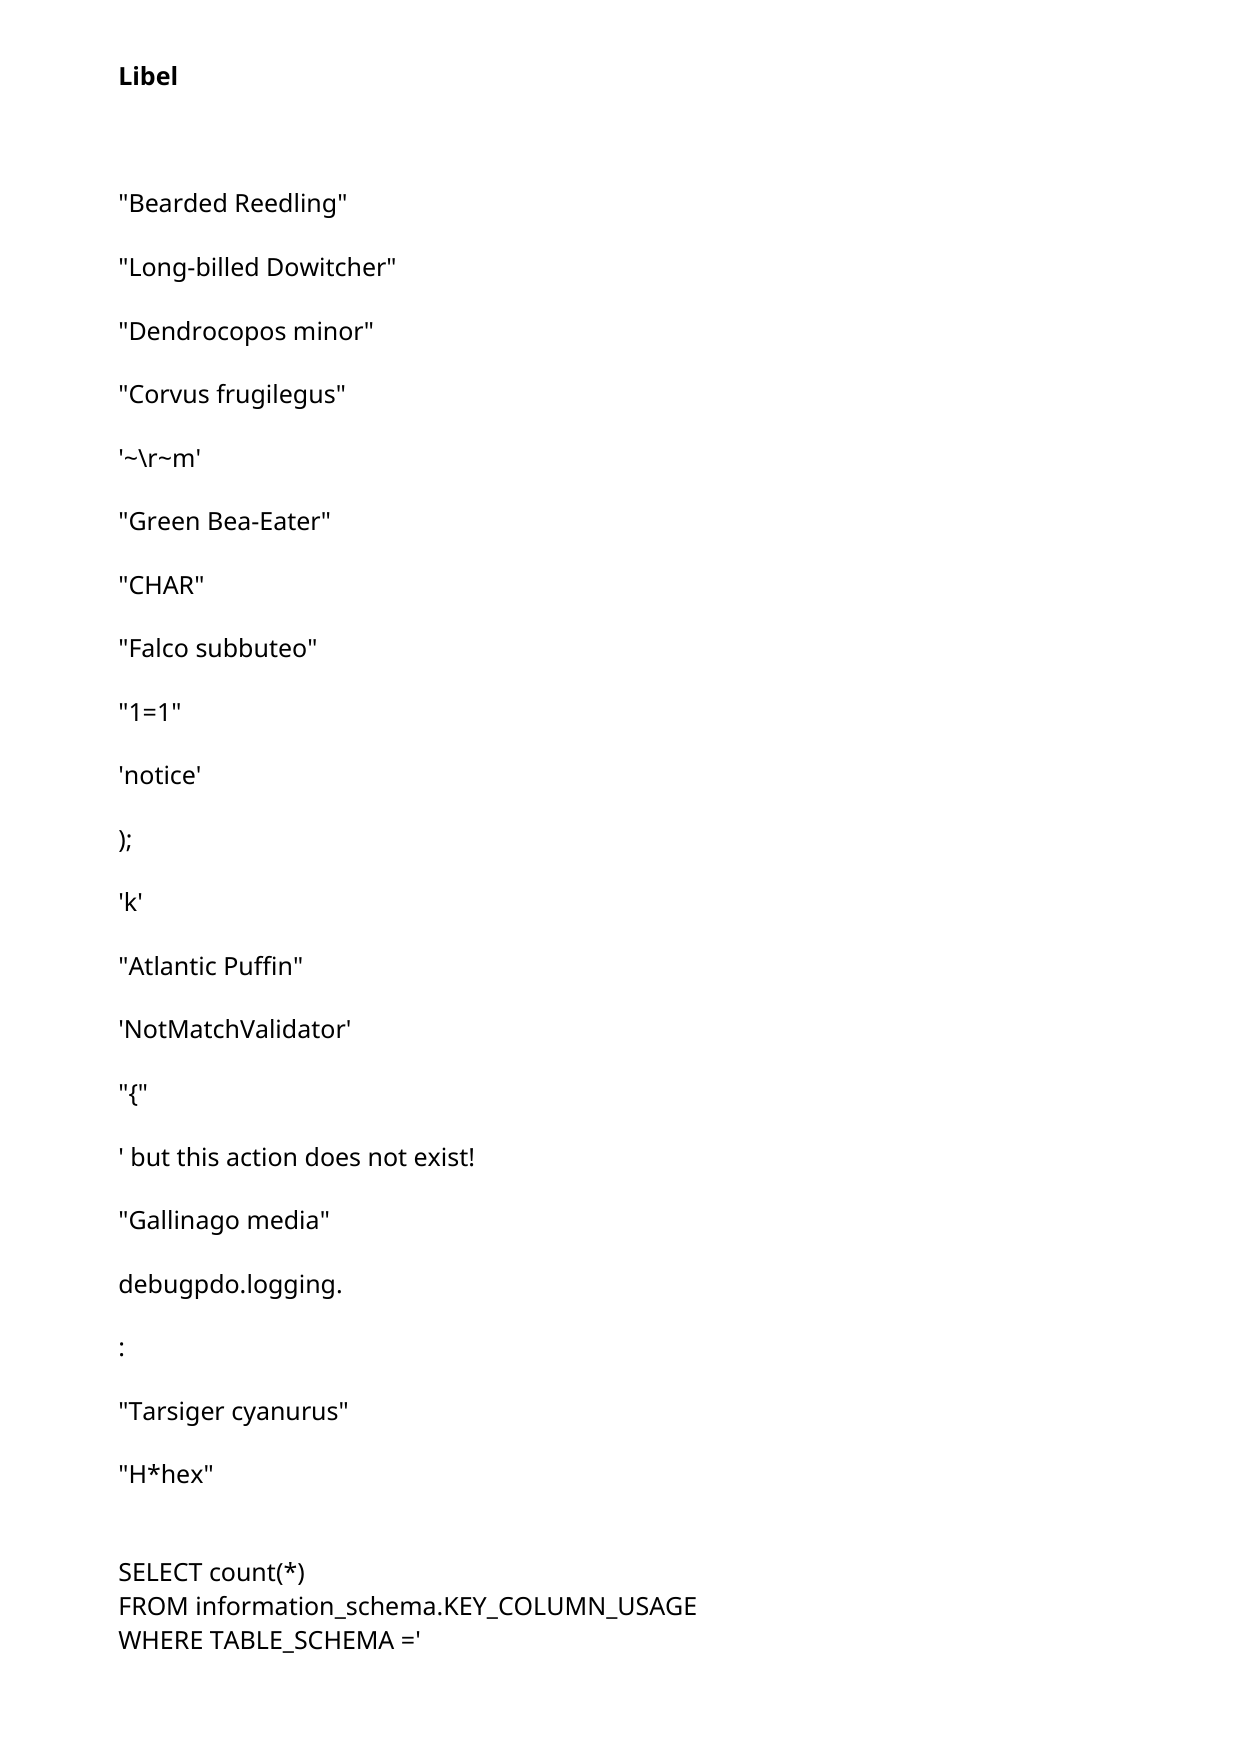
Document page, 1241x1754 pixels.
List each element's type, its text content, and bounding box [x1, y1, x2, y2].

table_cell "{" [118, 1076, 1240, 1139]
table_cell "Atlantic Puffin" [118, 949, 1240, 1012]
table_cell "Gallinago media" [118, 1203, 1240, 1266]
table_cell debugpdo.logging. [118, 1266, 1240, 1330]
table_cell "CHAR" [118, 568, 1240, 631]
table_cell : [118, 1330, 1240, 1393]
table_cell "Corvus frugilegus" [118, 377, 1240, 440]
table_cell 'NotMatchValidator' [118, 1012, 1240, 1076]
table_cell "Falco subbuteo" [118, 631, 1240, 694]
table_cell "Tarsiger cyanurus" [118, 1394, 1240, 1457]
table_cell [118, 123, 1240, 186]
table_header Libel [118, 59, 1240, 123]
table_cell "H*hex" [118, 1457, 1240, 1521]
table_cell 'k' [118, 885, 1240, 949]
table_cell "Dendrocopos minor" [118, 313, 1240, 377]
table_cell "1=1" [118, 695, 1240, 758]
table_cell "Green Bea-Eater" [118, 504, 1240, 567]
table_cell 'notice' [118, 758, 1240, 822]
table_cell "Bearded Reedling" [118, 186, 1240, 250]
table_cell ); [118, 822, 1240, 885]
table_cell "Long-billed Dowitcher" [118, 250, 1240, 313]
table_cell '~\r~m' [118, 440, 1240, 504]
table_cell SELECT count(*) FROM information_schema.KEY_COLUMN_USAGE WHERE TABLE_SCHEMA =' [118, 1521, 1240, 1686]
table_cell ' but this action does not exist! [118, 1139, 1240, 1203]
